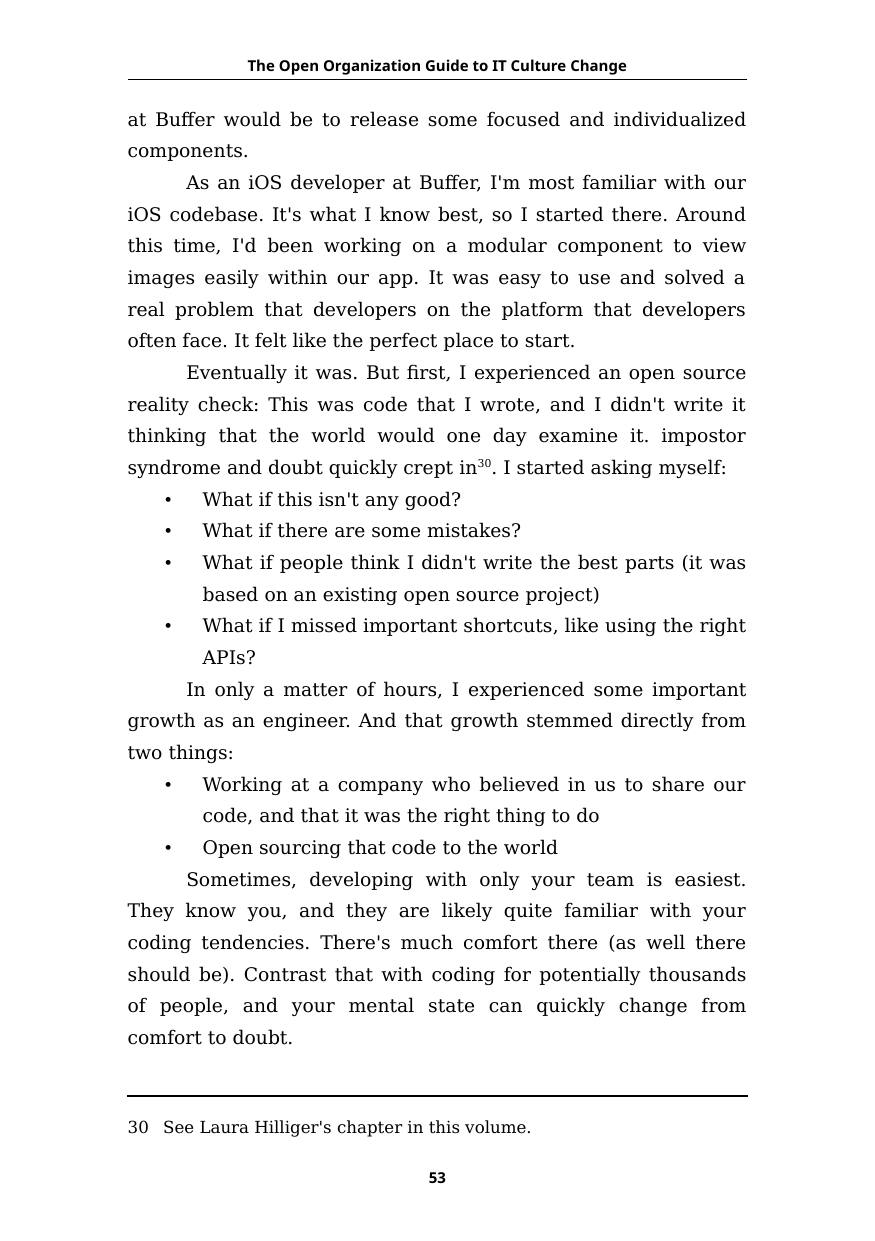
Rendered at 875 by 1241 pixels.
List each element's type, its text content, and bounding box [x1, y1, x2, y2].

text In only a matter of hours, I experienced some important growth as an engineer. And that growth stemmed directly from two things: [127, 679, 747, 764]
list What if there are some mistakes? [165, 520, 747, 542]
list Open sourcing that code to the world [165, 837, 747, 859]
text As an iOS developer at Buffer, I'm most familiar with our iOS codebase. It's what I know best, so I started there. Around this time, I'd been working on a modular component to view images easily within our app. It was easy to use and solved a real problem that developers on the platform that developers often face. It felt like the perfect place to start. [127, 172, 747, 352]
list What if this isn't any good? [165, 489, 747, 511]
text Eventually it was. But first, I experienced an open source reality check: This was code that I wrote, and I didn't write it thinking that the world would one day examine it. impostor syndrome and doubt quickly crept in. I started asking myself: [127, 362, 747, 479]
text See Laura Hilliger's chapter in this volume. [127, 1118, 747, 1138]
text Sometimes, developing with only your team is easiest. They know you, and they are likely quite familiar with your coding tendencies. There's much comfort there (as well there should be). Contrast that with coding for potentially thousands of people, and your mental state can quickly change from comfort to doubt. [127, 869, 747, 1049]
text at Buffer would be to release some focused and individualized components. [127, 109, 747, 162]
list What if people think I didn't write the best parts (it was based on an existing open source project) [165, 552, 747, 606]
list Working at a company who believed in us to share our code, and that it was the right thing to do [165, 774, 747, 827]
list What if I missed important shortcuts, like using the right APIs? [165, 615, 747, 669]
